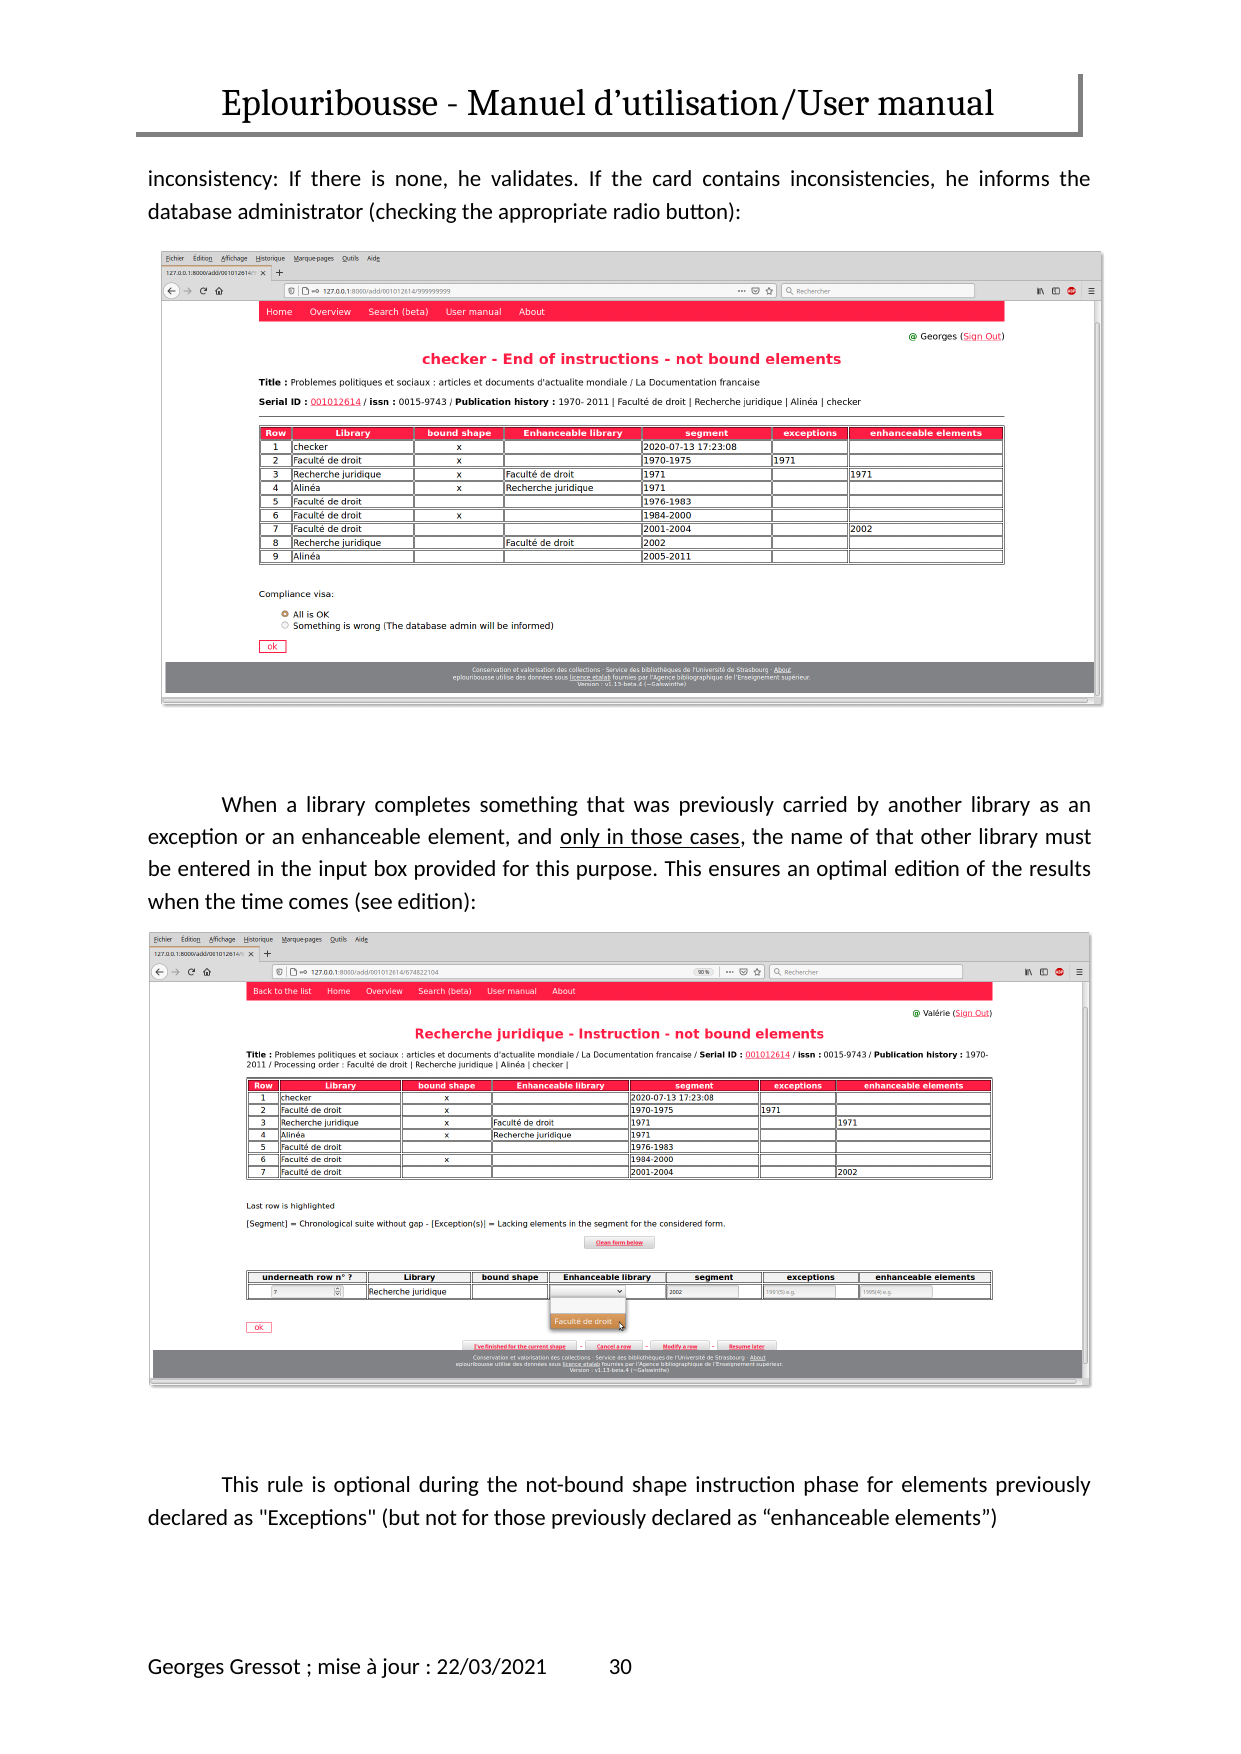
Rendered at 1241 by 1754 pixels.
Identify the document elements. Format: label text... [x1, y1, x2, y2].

text inconsistency: If there is none, he validates. If the card contains inconsistencies, he informs the database administrator (checking the appropriate radio button): [148, 164, 1093, 225]
text This rule is optional during the not-bound shape instruction phase for elements previously declared as "Exceptions" (but not for those previously declared as “enhanceable elements”) [148, 1471, 1093, 1531]
picture [147, 930, 1093, 1389]
picture [159, 249, 1105, 708]
text When a library completes something that was previously carried by another library as an exception or an enhanceable element, and only in those cases, the name of that other library must be entered in the input box provided for this purpose. This ensures an optimal edition of the results when the time comes (see edition): [148, 790, 1093, 915]
